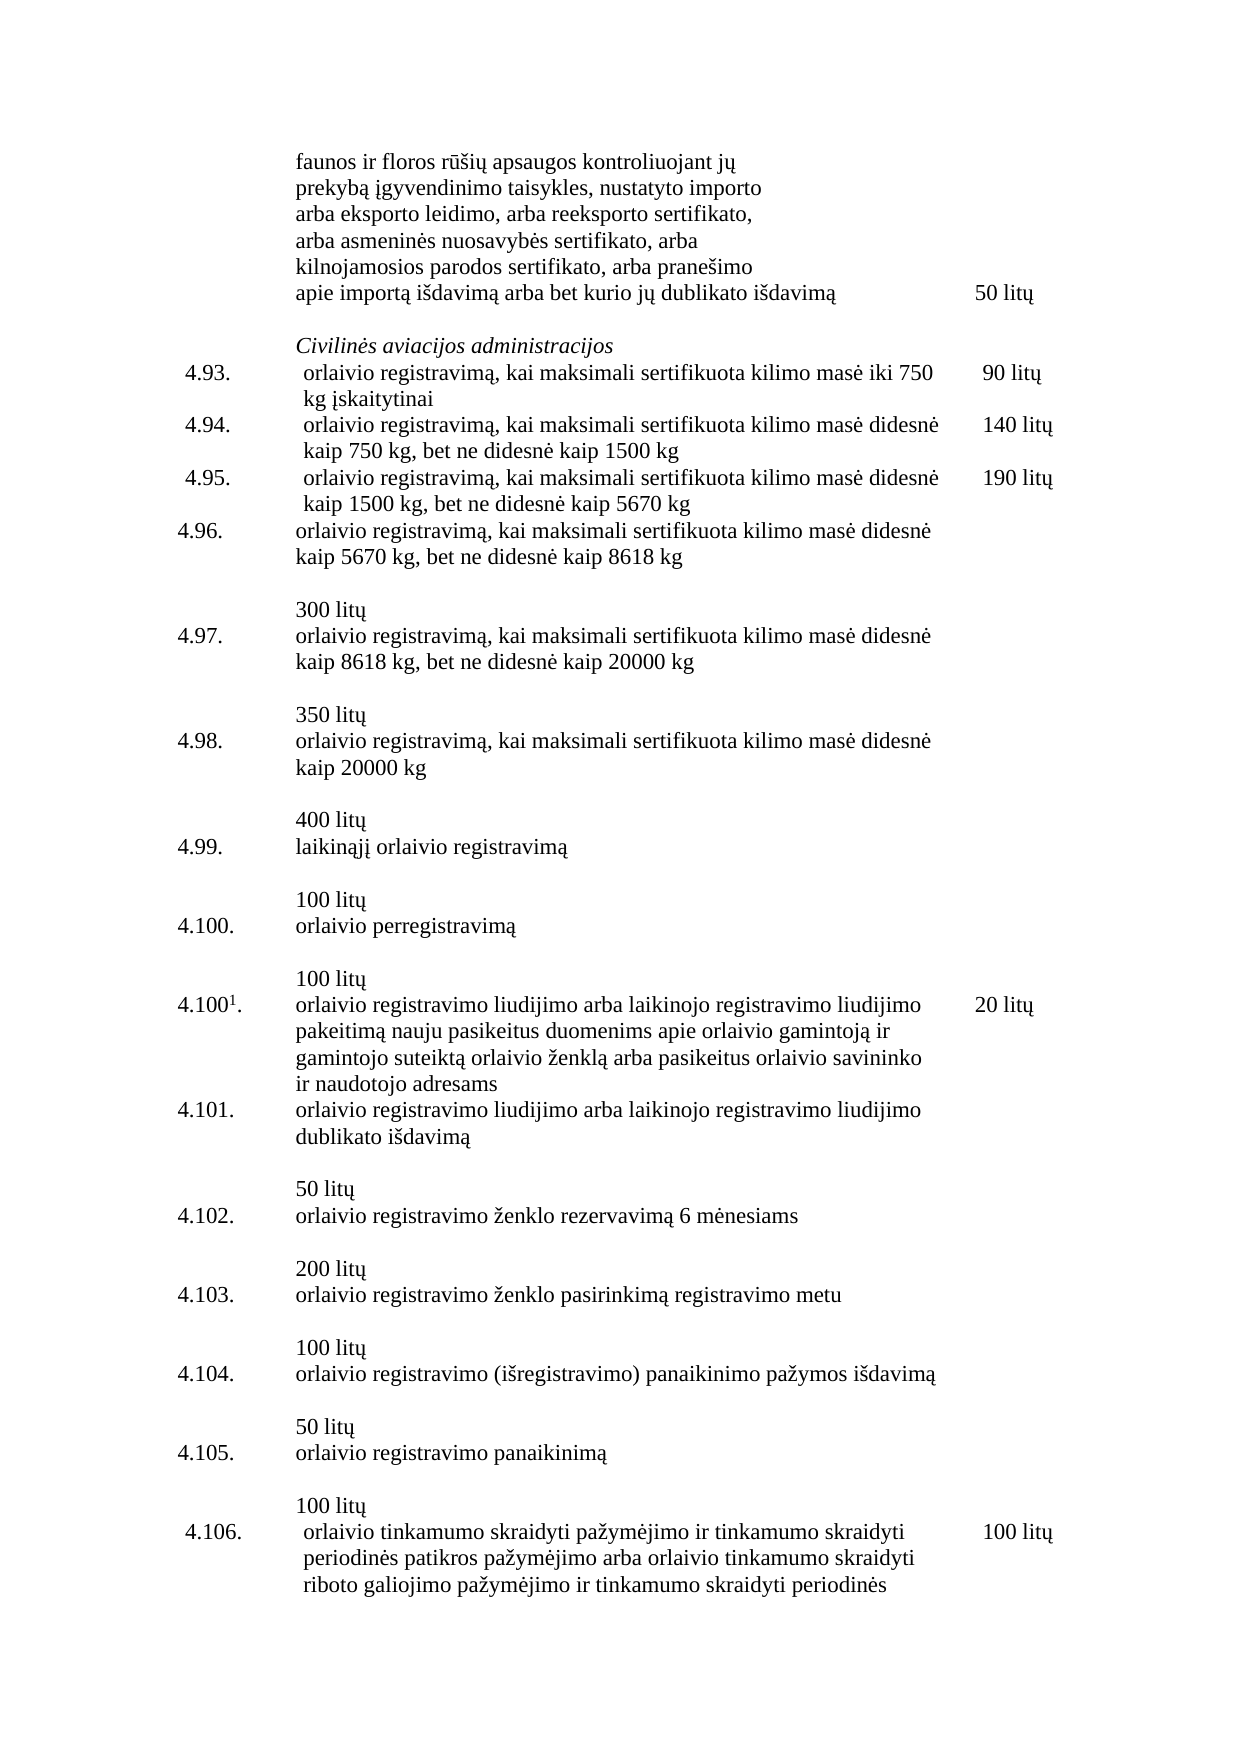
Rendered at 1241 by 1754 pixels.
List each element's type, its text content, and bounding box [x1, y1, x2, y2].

text gamintojo suteiktą orlaivio ženklą arba pasikeitus orlaivio savininko [177, 1044, 1122, 1070]
table_cell 190 litų [971, 464, 1144, 517]
table_header 4.106. [174, 1518, 292, 1597]
text 4.101. orlaivio registravimo liudijimo arba laikinojo registravimo liudijimo dublikato išdavimą 50 litų [177, 1096, 945, 1202]
text arba asmeninės nuosavybės sertifikato, arba [177, 227, 1122, 253]
text 4.1001. orlaivio registravimo liudijimo arba laikinojo registravimo liudijimo 20 litų [177, 991, 1122, 1017]
text prekybą įgyvendinimo taisykles, nustatyto importo [177, 174, 1122, 200]
table_cell 4.95. [174, 464, 292, 517]
table_cell 140 litų [971, 411, 1144, 464]
table_header 4.93. [174, 359, 292, 411]
table_header 100 litų [971, 1518, 1144, 1597]
table_cell 4.94. [174, 411, 292, 464]
text 4.103. orlaivio registravimo ženklo pasirinkimą registravimo metu 100 litų [177, 1281, 945, 1360]
table_cell orlaivio registravimą, kai maksimali sertifikuota kilimo masė didesnė kaip 1500 kg, bet ne didesnė kaip 5670 kg [292, 464, 971, 517]
text arba eksporto leidimo, arba reeksporto sertifikato, [177, 200, 1122, 227]
text 4.100. orlaivio perregistravimą 100 litų [177, 912, 945, 991]
text 4.96. orlaivio registravimą, kai maksimali sertifikuota kilimo masė didesnė kaip 5670 kg, bet ne didesnė kaip 8618 kg 300 litų [177, 517, 945, 622]
text kilnojamosios parodos sertifikato, arba pranešimo [177, 253, 1122, 279]
table_header orlaivio tinkamumo skraidyti pažymėjimo ir tinkamumo skraidyti periodinės patikros pažymėjimo arba orlaivio tinkamumo skraidyti riboto galiojimo pažymėjimo ir tinkamumo skraidyti periodinės [292, 1518, 971, 1597]
table_header 90 litų [971, 359, 1144, 411]
text 4.104. orlaivio registravimo (išregistravimo) panaikinimo pažymos išdavimą 50 litų [177, 1360, 945, 1439]
text 4.102. orlaivio registravimo ženklo rezervavimą 6 mėnesiams 200 litų [177, 1202, 945, 1281]
table_cell orlaivio registravimą, kai maksimali sertifikuota kilimo masė didesnė kaip 750 kg, bet ne didesnė kaip 1500 kg [292, 411, 971, 464]
text ir naudotojo adresams [177, 1070, 945, 1096]
text 4.99. laikinąjį orlaivio registravimą 100 litų [177, 833, 945, 912]
text pakeitimą nauju pasikeitus duomenims apie orlaivio gamintoją ir [177, 1017, 1122, 1044]
table_header orlaivio registravimą, kai maksimali sertifikuota kilimo masė iki 750 kg įskaitytinai [292, 359, 971, 411]
text Civilinės aviacijos administracijos [177, 332, 945, 358]
text 4.98. orlaivio registravimą, kai maksimali sertifikuota kilimo masė didesnė kaip 20000 kg 400 litų [177, 727, 945, 833]
text 4.97. orlaivio registravimą, kai maksimali sertifikuota kilimo masė didesnė kaip 8618 kg, bet ne didesnė kaip 20000 kg 350 litų [177, 622, 945, 727]
text apie importą išdavimą arba bet kurio jų dublikato išdavimą 50 litų [177, 279, 1122, 306]
text 4.105. orlaivio registravimo panaikinimą 100 litų [177, 1439, 945, 1518]
text faunos ir floros rūšių apsaugos kontroliuojant jų [177, 148, 1122, 174]
